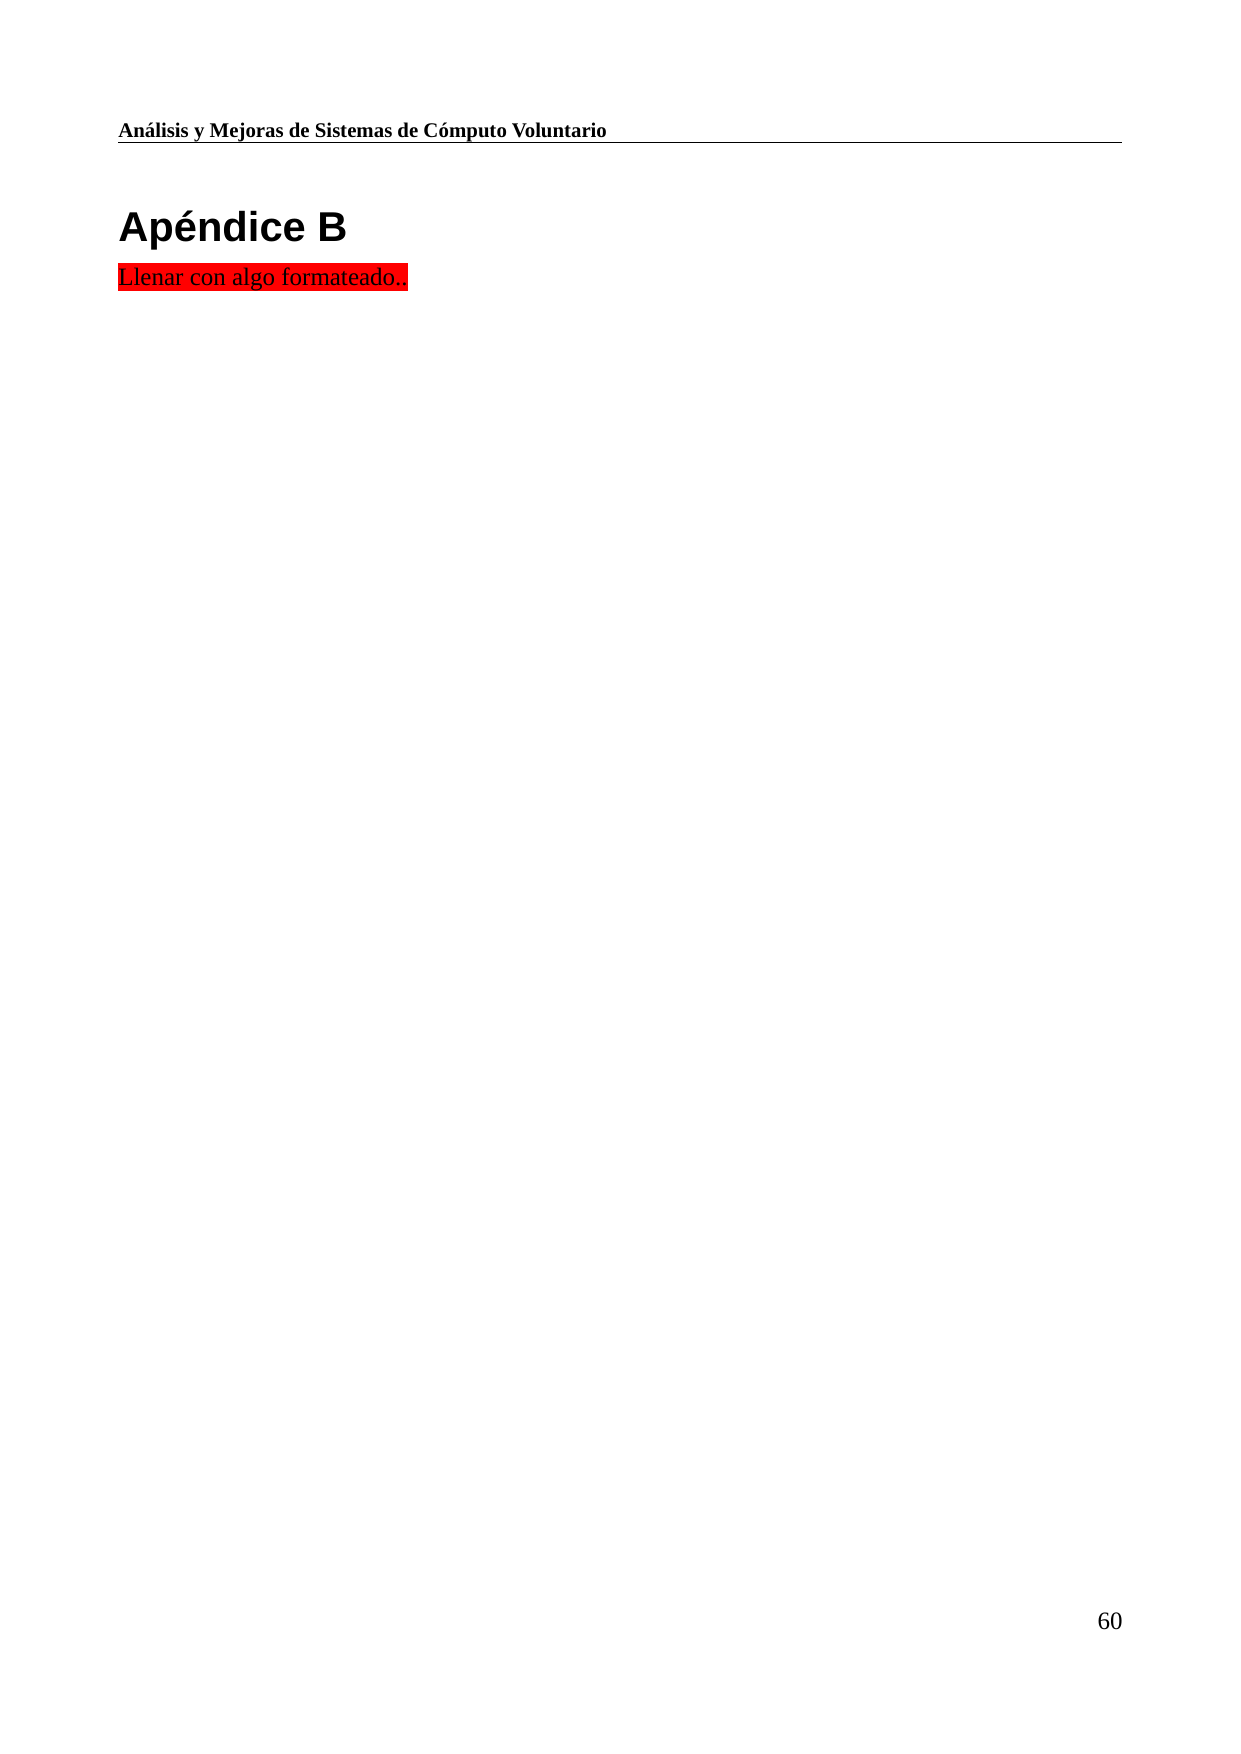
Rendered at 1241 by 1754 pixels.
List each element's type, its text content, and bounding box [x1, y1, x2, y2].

text Llenar con algo formateado.. [118, 262, 1122, 291]
subtitle Apéndice B [118, 202, 1122, 250]
